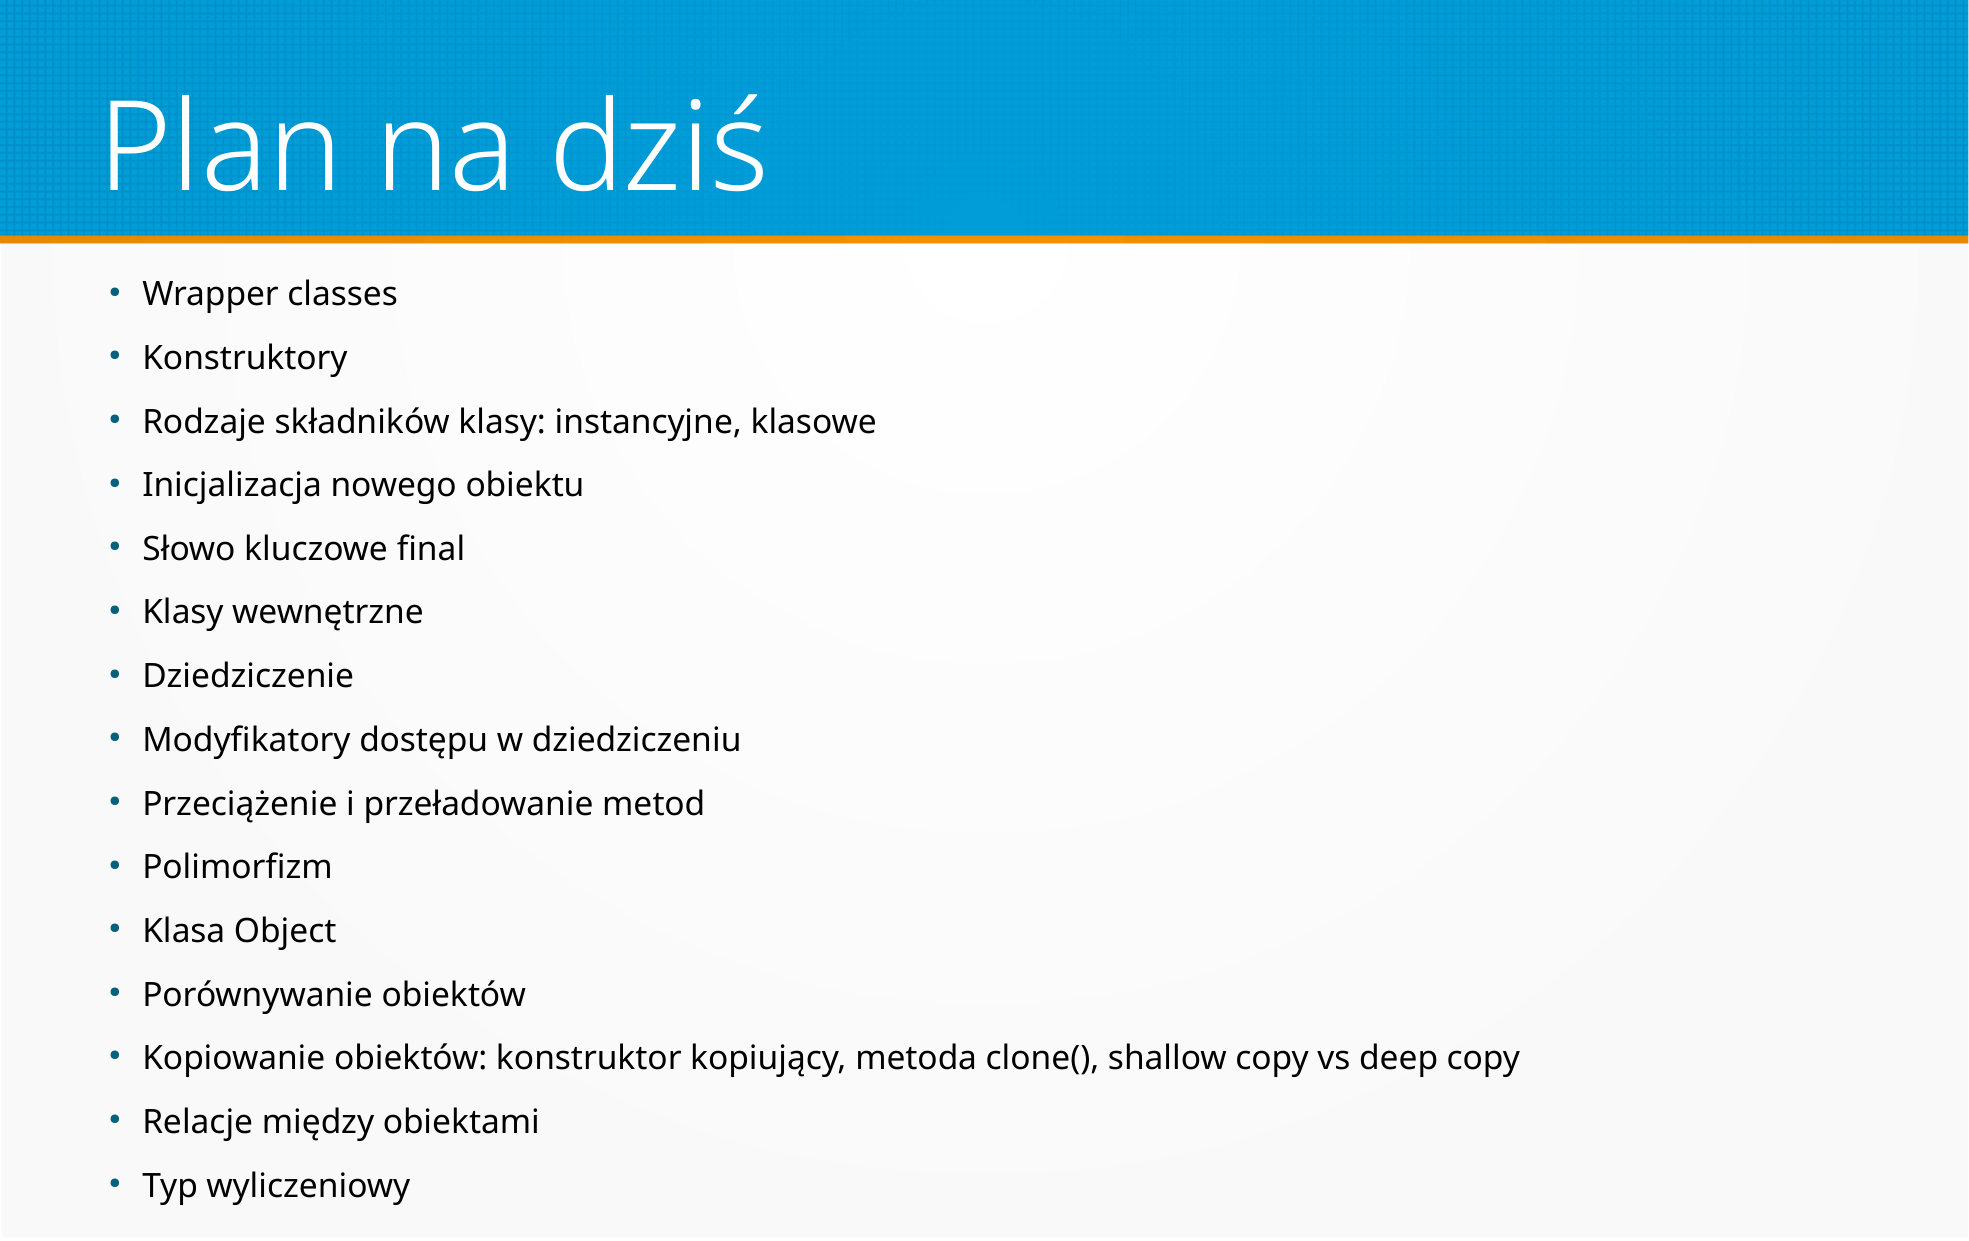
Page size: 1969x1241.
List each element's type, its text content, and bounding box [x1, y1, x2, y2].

list Wrapper classes Konstruktory Rodzaje składników klasy: instancyjne, klasowe Inicjalizacja nowego obiektu Słowo kluczowe final Klasy wewnętrzne Dziedziczenie Modyfikatory dostępu w dziedziczeniu Przeciążenie i przeładowanie metod Polimorfizm Klasa Object Porównywanie obiektów Kopiowanie obiektów: konstruktor kopiujący, metoda clone(), shallow copy vs deep copy Relacje między obiektami Typ wyliczeniowy [98, 270, 1861, 1216]
title Plan na dziś [98, 19, 1870, 227]
picture [0, 236, 1969, 1241]
